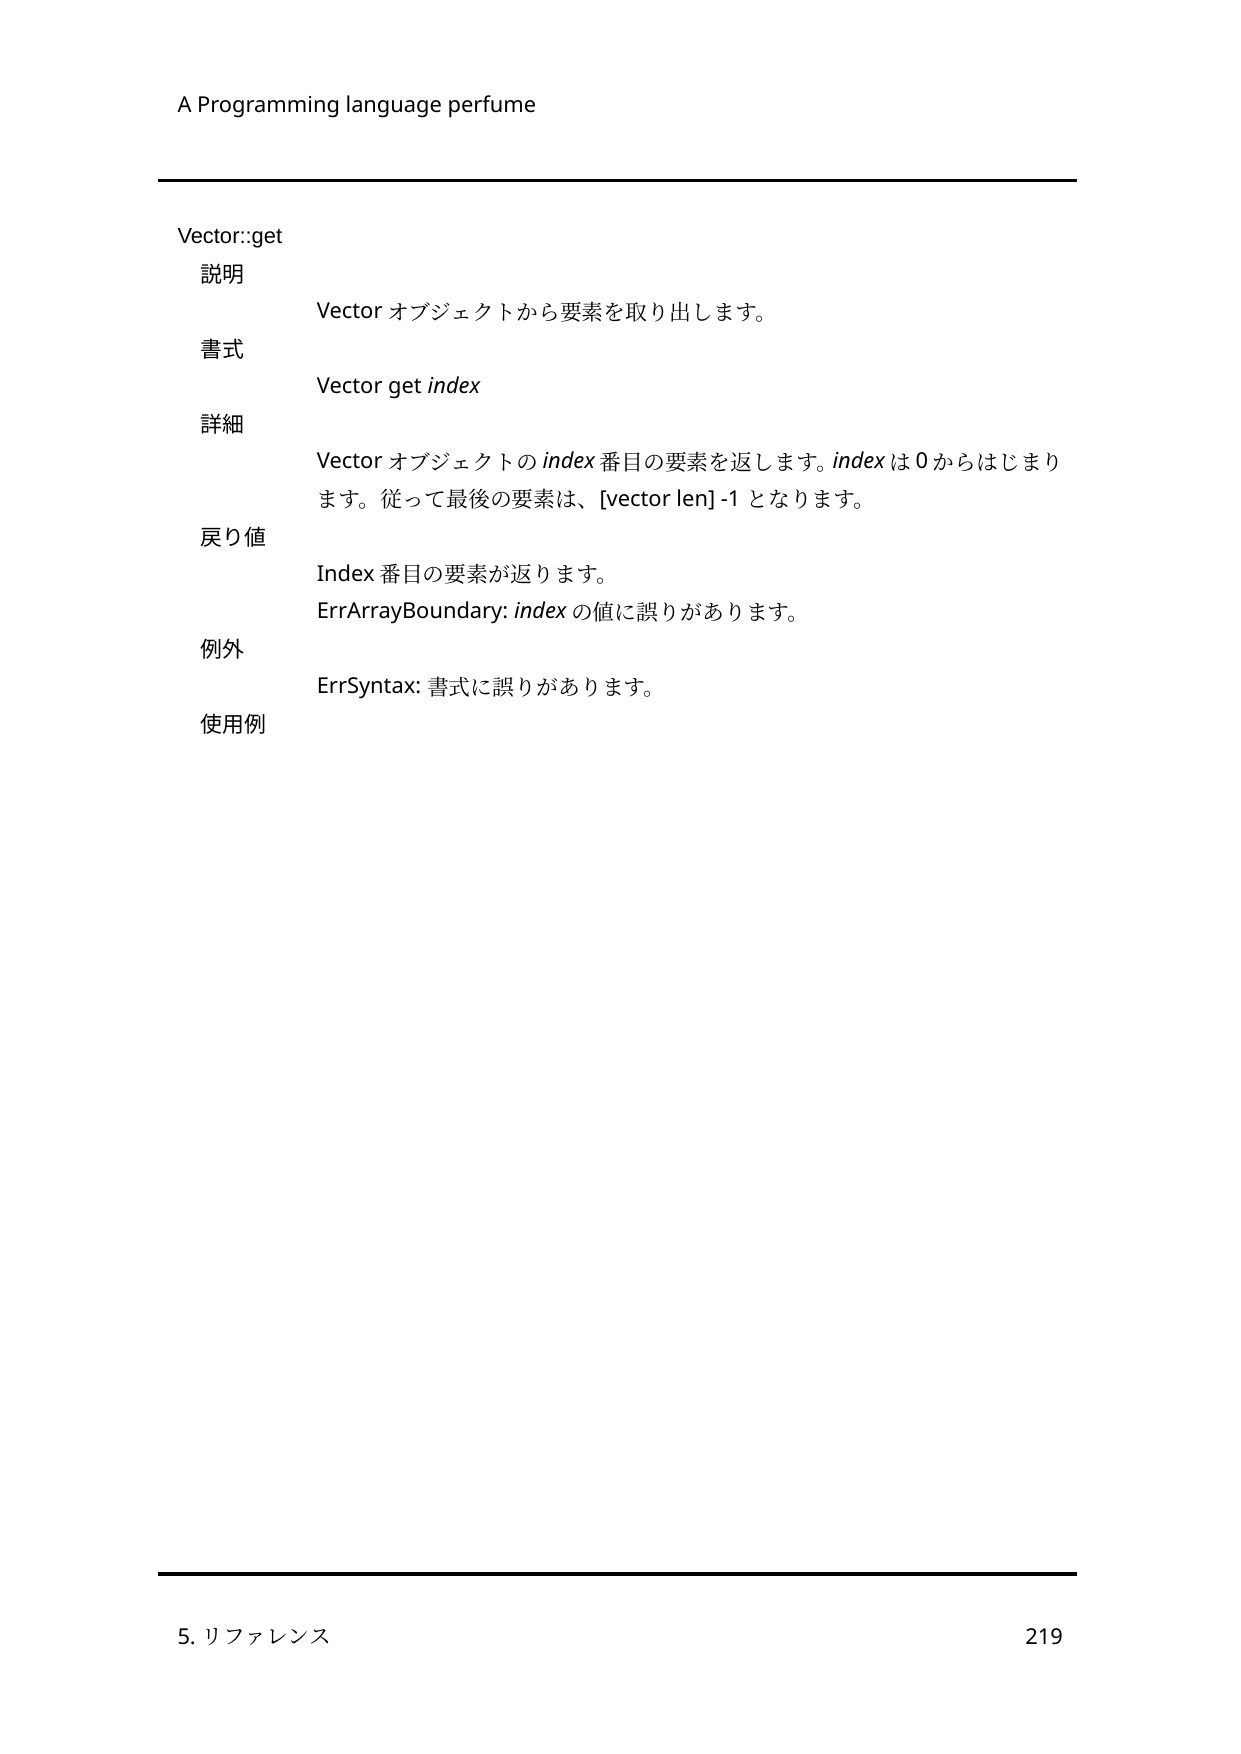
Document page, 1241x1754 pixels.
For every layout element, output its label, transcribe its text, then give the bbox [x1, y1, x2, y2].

table_cell 例外 [200, 629, 317, 704]
table_header Vectorオブジェクトから要素を取り出します。 [317, 254, 1063, 329]
table_cell [317, 704, 1063, 779]
table_cell Vectorオブジェクトのindex番目の要素を返します。indexは0からはじまります。従って最後の要素は、[vector len] -1 となります。 [317, 404, 1063, 517]
table_cell Index番目の要素が返ります。 ErrArrayBoundary: indexの値に誤りがあります。 [317, 517, 1063, 629]
table_cell 書式 [200, 329, 317, 404]
table_cell Vector get index [317, 329, 1063, 404]
table_cell ErrSyntax: 書式に誤りがあります。 [317, 629, 1063, 704]
table_header 説明 [200, 254, 317, 329]
table_cell 使用例 [200, 704, 317, 779]
table_cell 詳細 [200, 404, 317, 517]
subtitle Vector::get [177, 217, 1063, 254]
table_cell 戻り値 [200, 517, 317, 629]
